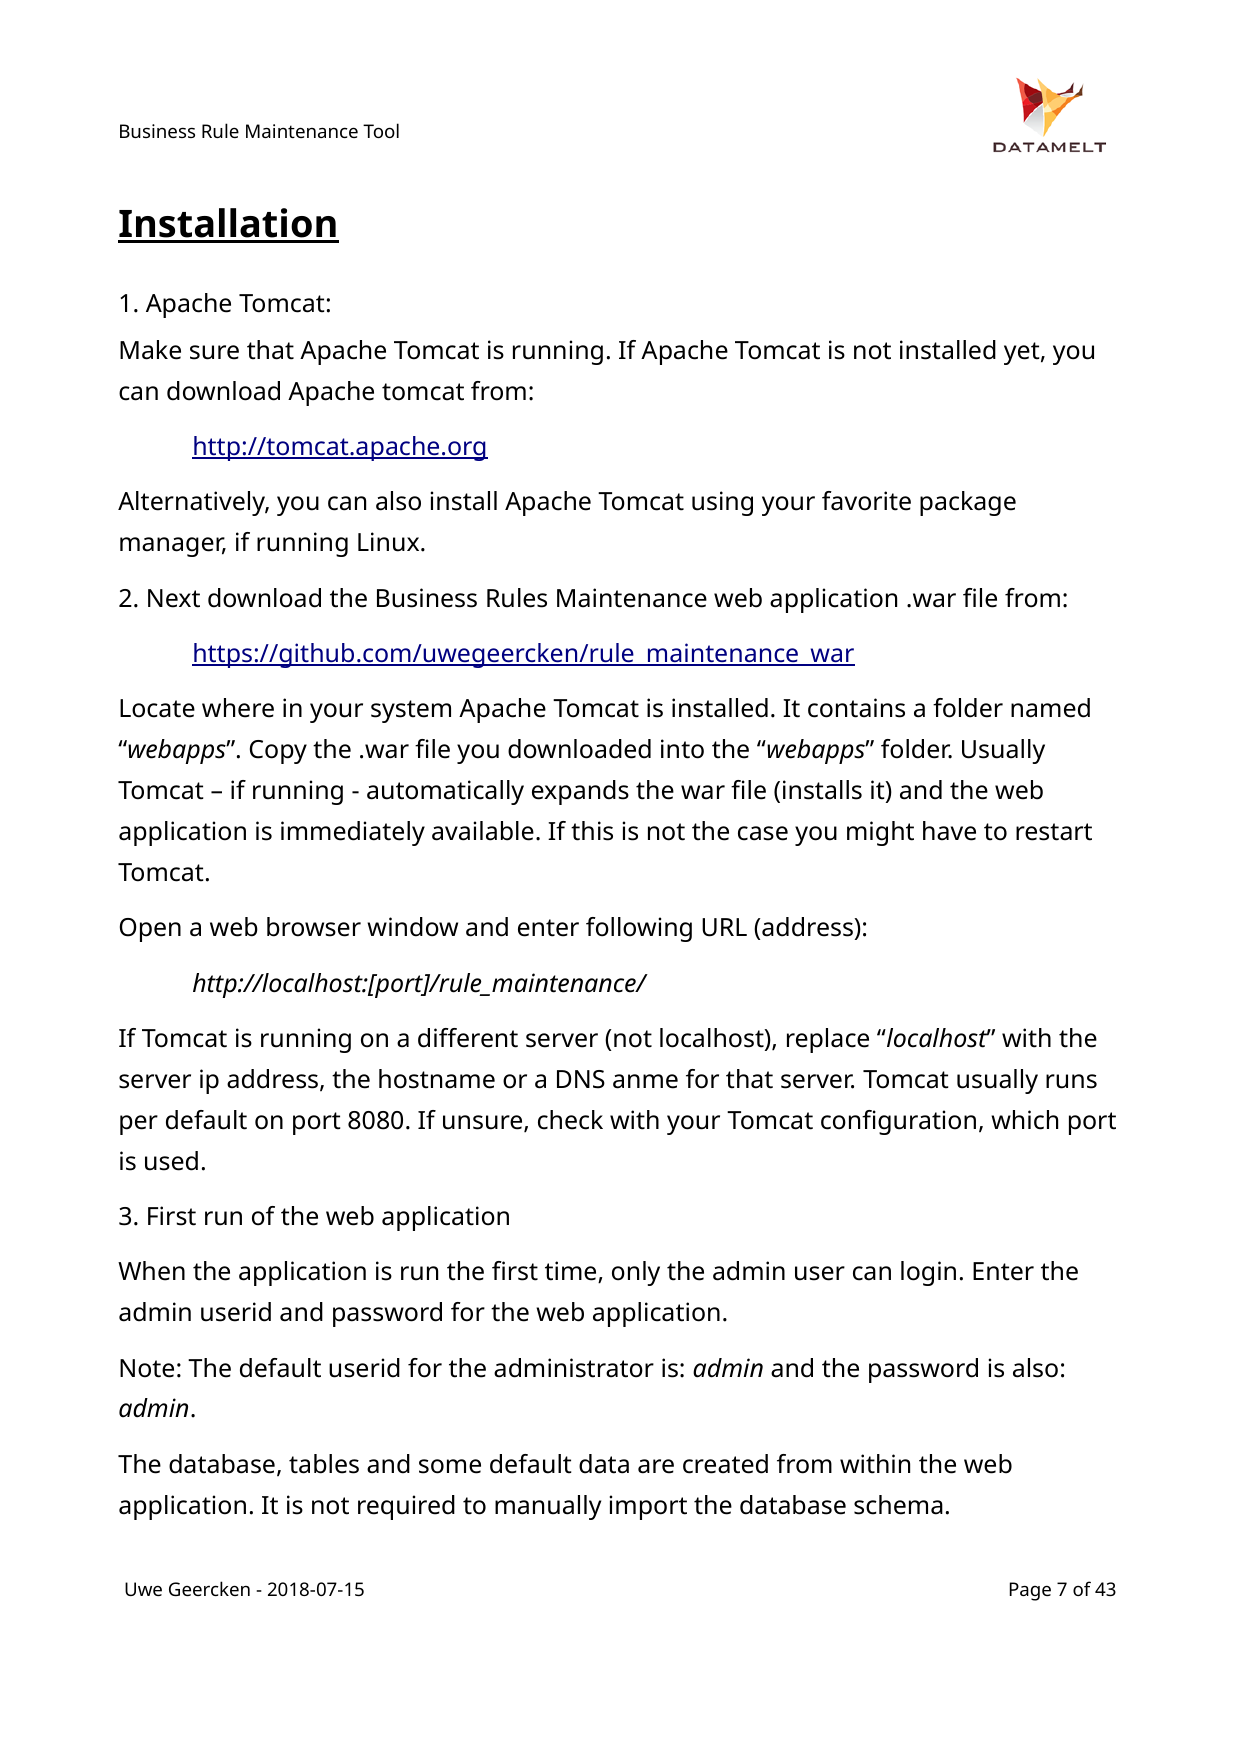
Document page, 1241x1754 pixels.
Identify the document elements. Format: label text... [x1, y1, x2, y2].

text Open a web browser window and enter following URL (address): [118, 910, 1122, 944]
text Alternatively, you can also install Apache Tomcat using your favorite package manager, if running Linux. [118, 484, 1122, 559]
text 3. First run of the web application [118, 1199, 1122, 1233]
picture [992, 69, 1107, 160]
text https://github.com/uwegeercken/rule_maintenance_war [118, 636, 1122, 670]
text The database, tables and some default data are created from within the web application. It is not required to manually import the database schema. [118, 1447, 1122, 1521]
text When the application is run the first time, only the admin user can login. Enter the admin userid and password for the web application. [118, 1254, 1122, 1329]
text Note: The default userid for the administrator is: admin and the password is also: admin. [118, 1350, 1122, 1425]
text Make sure that Apache Tomcat is running. If Apache Tomcat is not installed yet, you can download Apache tomcat from: [118, 332, 1122, 407]
text If Tomcat is running on a different server (not localhost), replace “localhost” with the server ip address, the hostname or a DNS anme for that server. Tomcat usually runs per default on port 8080. If unsure, check with your Tomcat configuration, which port is used. [118, 1021, 1122, 1177]
text http://tomcat.apache.org [118, 429, 1122, 463]
subtitle 1. Apache Tomcat: [118, 286, 1122, 320]
text Locate where in your system Apache Tomcat is installed. It contains a folder named “webapps”. Copy the .war file you downloaded into the “webapps” folder. Usually Tomcat – if running - automatically expands the war file (installs it) and the web application is immediately available. If this is not the case you might have to restart Tomcat. [118, 691, 1122, 888]
subtitle Installation [118, 197, 1122, 248]
text http://localhost:[port]/rule_maintenance/ [118, 965, 1122, 999]
text 2. Next download the Business Rules Maintenance web application .war file from: [118, 580, 1122, 614]
